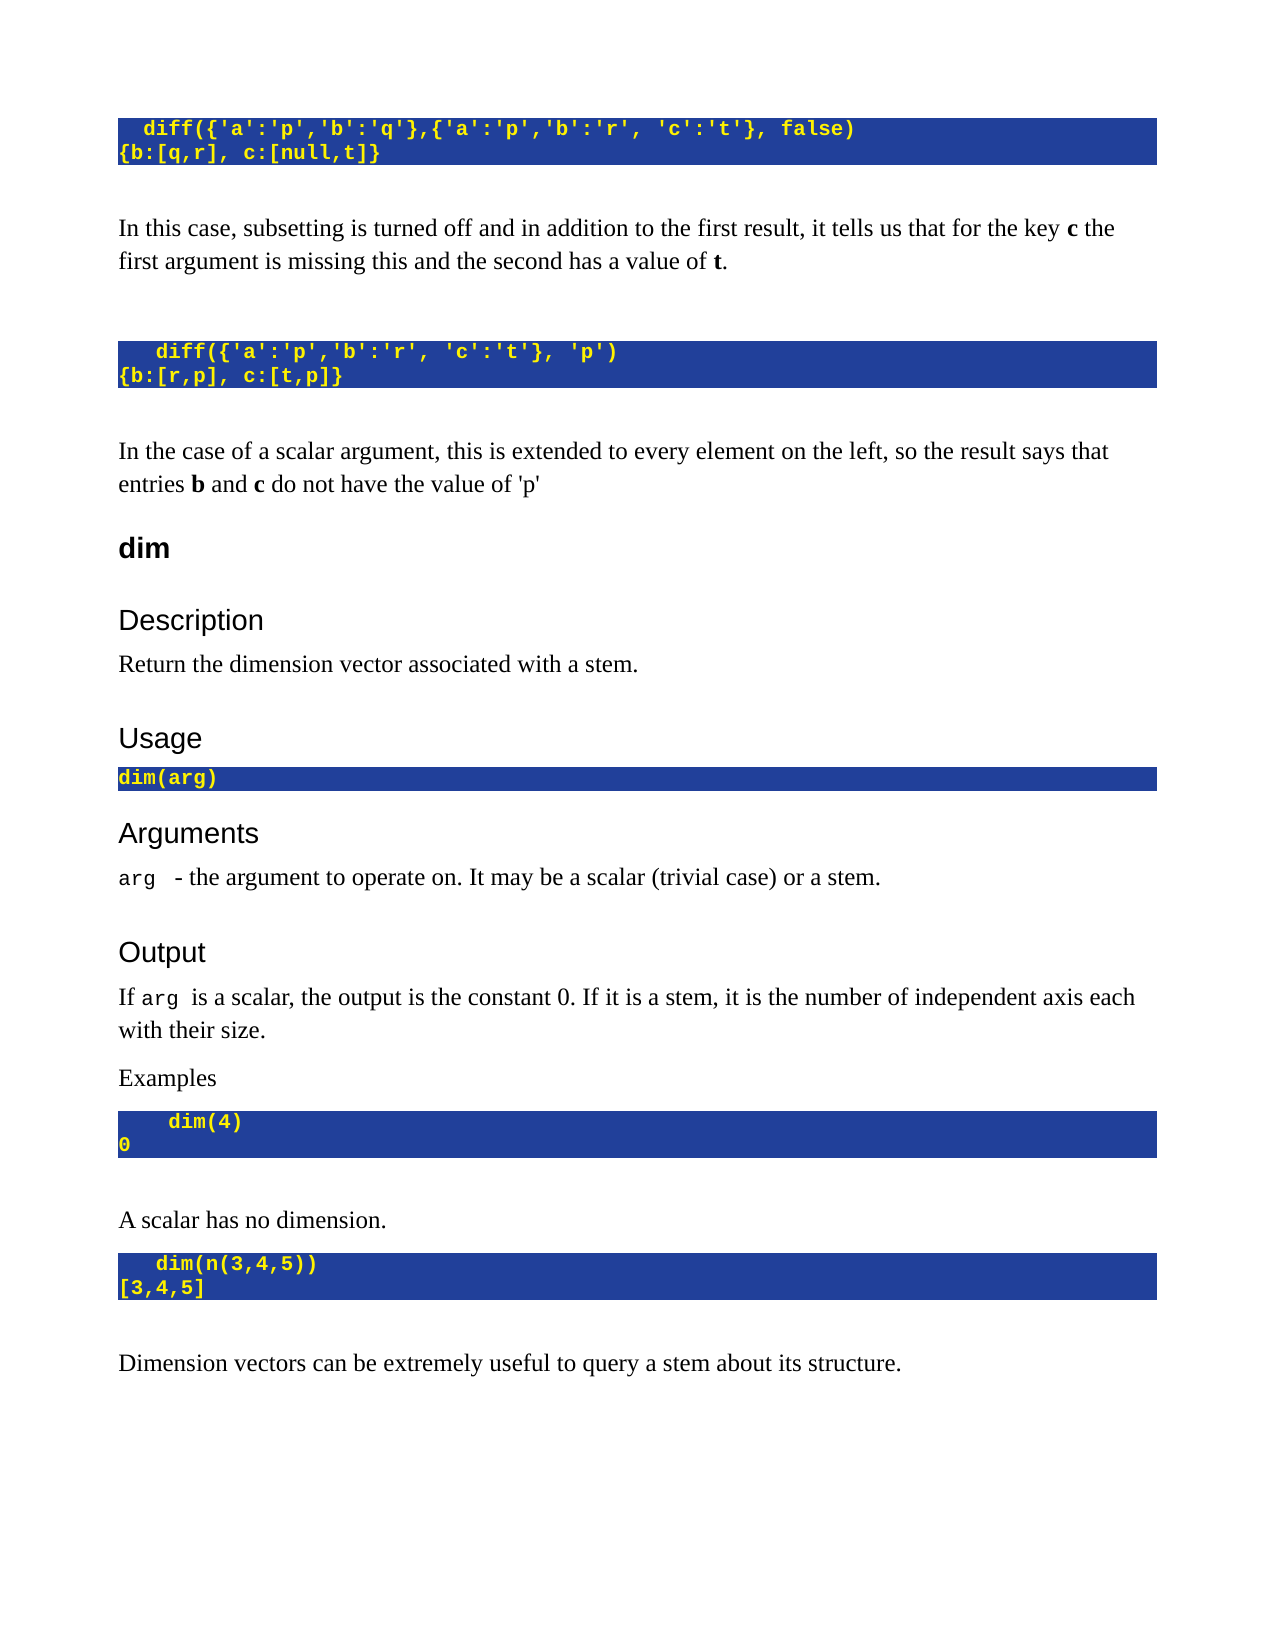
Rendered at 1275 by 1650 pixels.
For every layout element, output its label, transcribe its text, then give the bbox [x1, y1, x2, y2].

text Dimension vectors can be extremely useful to query a stem about its structure. [118, 1348, 1157, 1377]
text diff({'a':'p','b':'r', 'c':'t'}, 'p') [118, 341, 1157, 365]
text {b:[r,p], c:[t,p]} [118, 365, 1157, 388]
text diff({'a':'p','b':'q'},{'a':'p','b':'r', 'c':'t'}, false) [118, 118, 1157, 142]
subtitle Arguments [118, 816, 1157, 849]
text arg - the argument to operate on. It may be a scalar (trivial case) or a stem. [118, 862, 1157, 892]
text 0 [118, 1134, 1157, 1158]
text A scalar has no dimension. [118, 1206, 1157, 1234]
text {b:[q,r], c:[null,t]} [118, 142, 1157, 165]
text Examples [118, 1063, 1157, 1092]
text dim(arg) [118, 767, 1157, 791]
subtitle Output [118, 936, 1157, 969]
text dim(n(3,4,5)) [118, 1253, 1157, 1277]
text dim(4) [118, 1111, 1157, 1134]
text In this case, subsetting is turned off and in addition to the first result, it tells us that for the key c the first argument is missing this and the second has a value of t. [118, 213, 1157, 275]
subtitle Description [118, 603, 1157, 636]
text Return the dimension vector associated with a stem. [118, 649, 1157, 677]
text [3,4,5] [118, 1277, 1157, 1300]
text If arg is a scalar, the output is the constant 0. If it is a stem, it is the number of independent axis each with their size. [118, 982, 1157, 1044]
text In the case of a scalar argument, this is extended to every element on the left, so the result says that entries b and c do not have the value of 'p' [118, 436, 1157, 498]
subtitle dim [118, 531, 1157, 565]
subtitle Usage [118, 721, 1157, 755]
